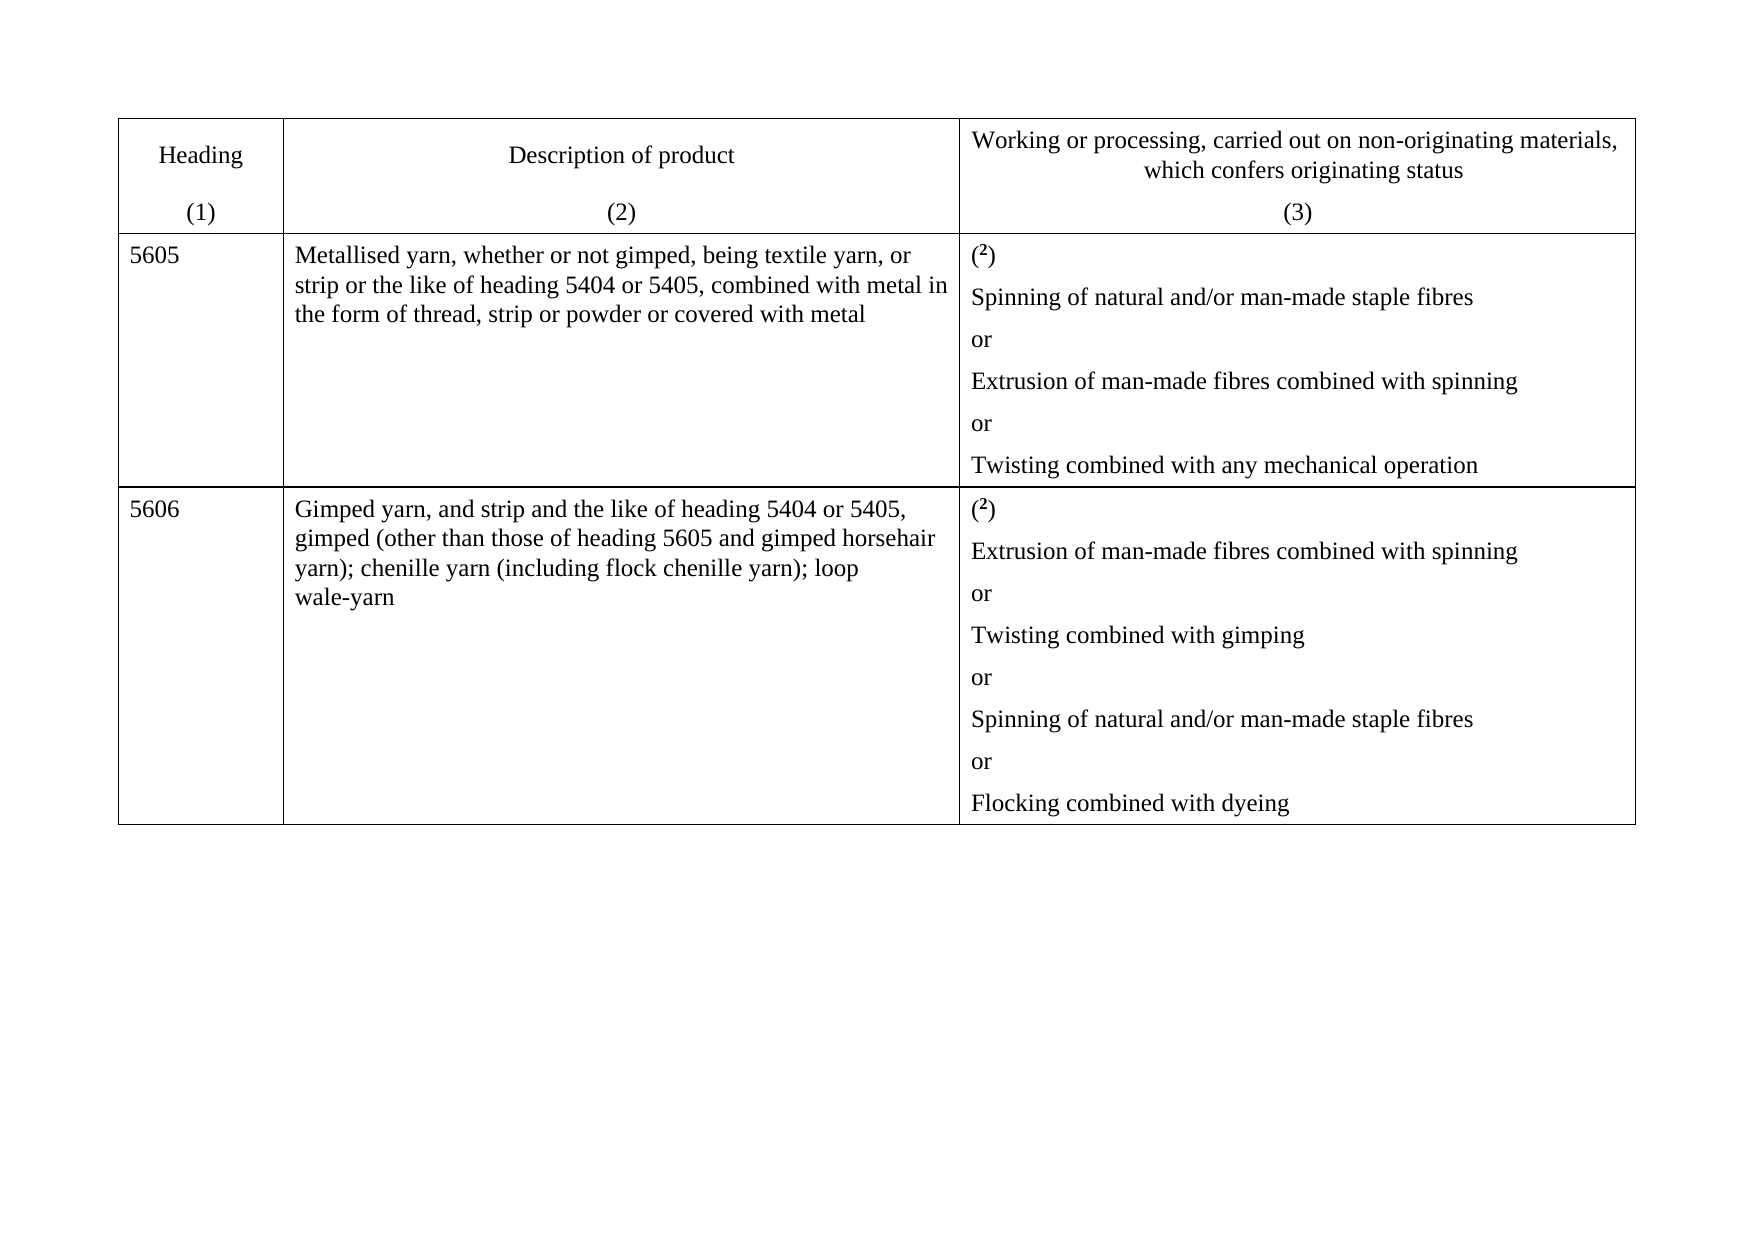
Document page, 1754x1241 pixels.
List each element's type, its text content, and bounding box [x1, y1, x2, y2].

table_header Heading [119, 119, 283, 191]
table_cell 5606 [119, 488, 283, 824]
table_cell (2) [284, 191, 959, 233]
table_cell 5605 [119, 234, 283, 486]
table_cell (3) [960, 191, 1635, 233]
table_header Working or processing, carried out on non‑originating materials, which confers originating status [960, 119, 1635, 191]
table_cell (2) Spinning of natural and/or man-made staple fibres or Extrusion of man-made fibres combined with spinning or Twisting combined with any mechanical operation [960, 234, 1635, 486]
table_cell Metallised yarn, whether or not gimped, being textile yarn, or strip or the like of heading 5404 or 5405, combined with metal in the form of thread, strip or powder or covered with metal [284, 234, 959, 486]
table_cell (1) [119, 191, 283, 233]
table_cell Gimped yarn, and strip and the like of heading 5404 or 5405, gimped (other than those of heading 5605 and gimped horsehair yarn); chenille yarn (including flock chenille yarn); loop wale‑yarn [284, 488, 959, 824]
table_header Description of product [284, 119, 959, 191]
table_cell (2) Extrusion of man-made fibres combined with spinning or Twisting combined with gimping or Spinning of natural and/or man-made staple fibres or Flocking combined with dyeing [960, 488, 1635, 824]
